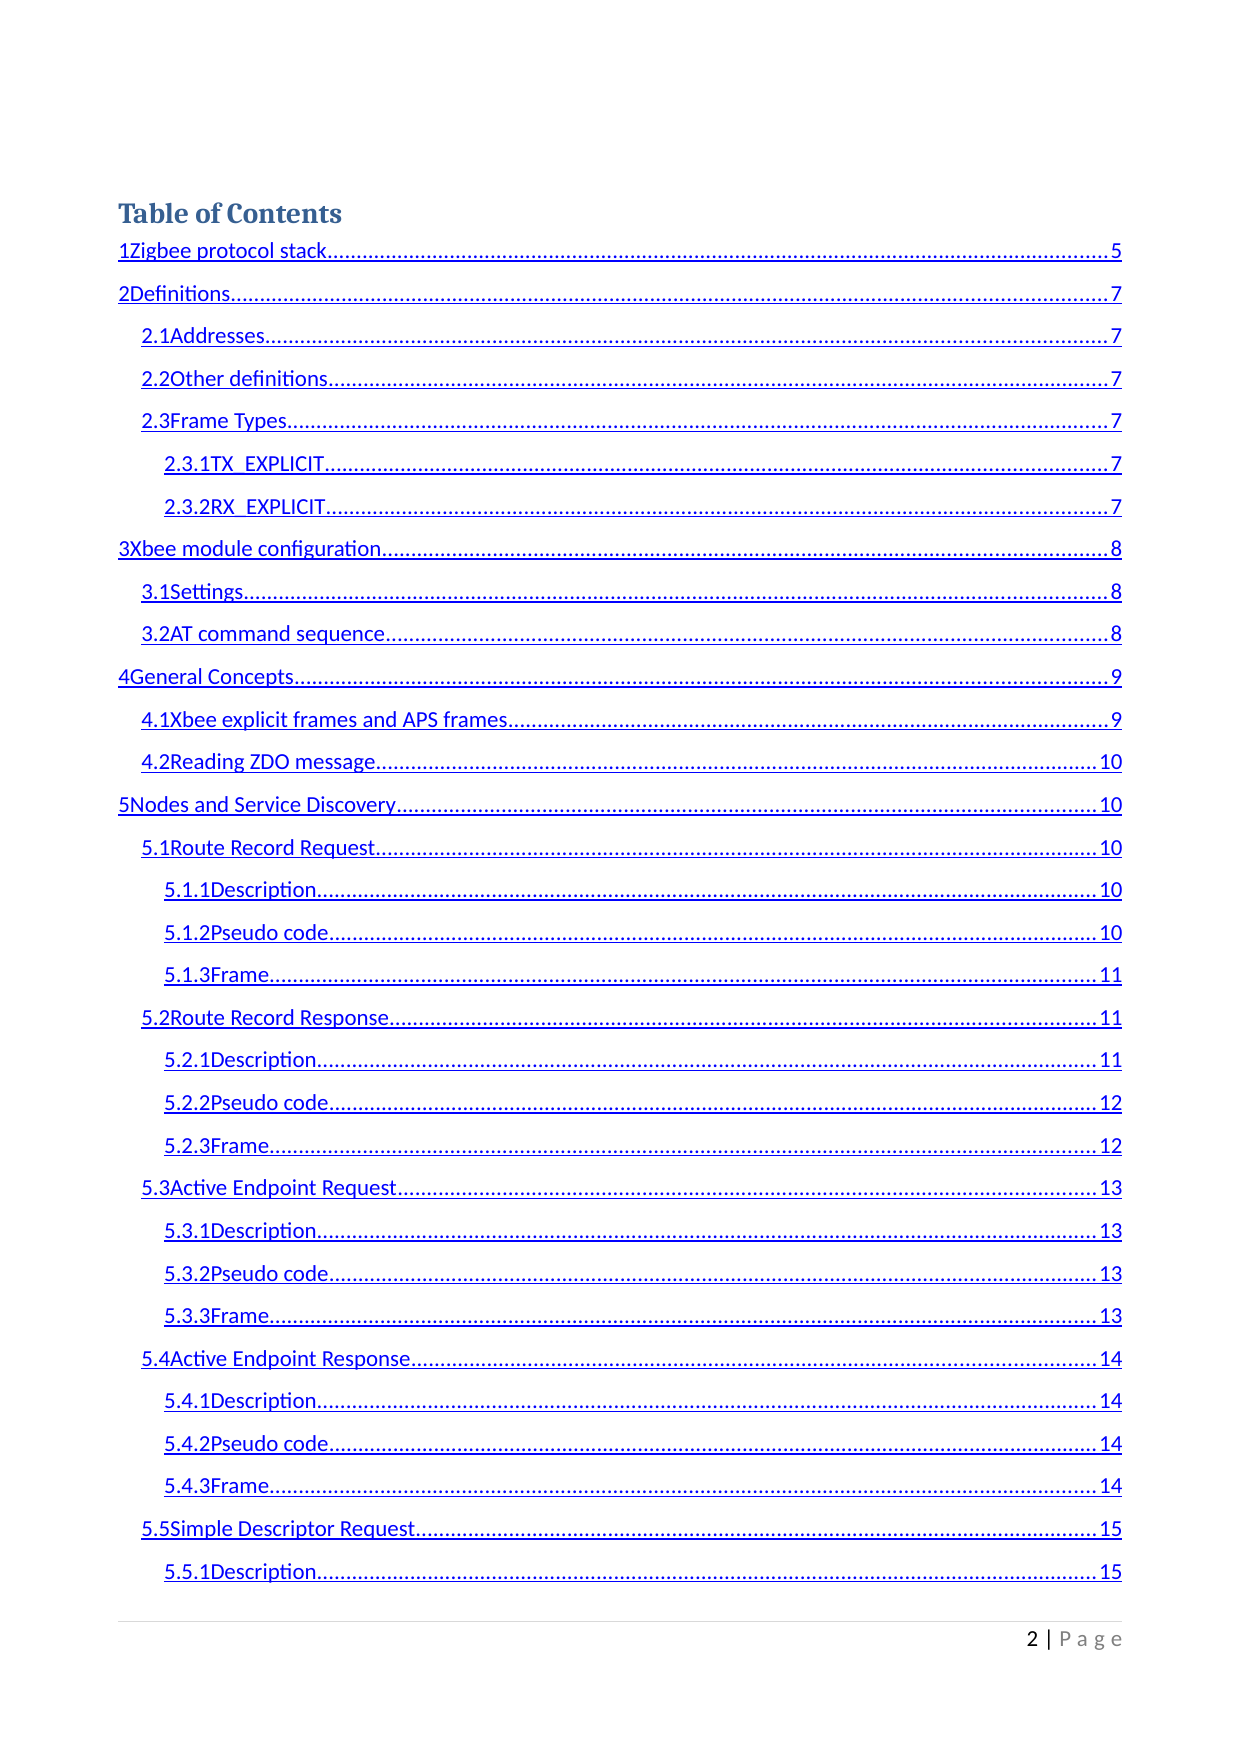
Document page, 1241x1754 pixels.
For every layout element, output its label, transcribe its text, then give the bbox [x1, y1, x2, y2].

text 4.1Xbee explicit frames and APS frames 9 [141, 705, 1122, 729]
text 3Xbee module configuration 8 [118, 534, 1122, 558]
text 5.1Route Record Request 10 [141, 833, 1122, 857]
text 5.2Route Record Response 11 [141, 1003, 1122, 1027]
text 5.3.2Pseudo code 13 [164, 1259, 1122, 1283]
text 5.1.2Pseudo code 10 [164, 918, 1122, 942]
text 5.2.3Frame 12 [164, 1131, 1122, 1155]
text 5.2.1Description 11 [164, 1046, 1122, 1070]
text 5.5.1Description 15 [164, 1557, 1122, 1581]
text 5.2.2Pseudo code 12 [164, 1088, 1122, 1112]
text 5.4.2Pseudo code 14 [164, 1429, 1122, 1453]
text 2.3.2RX_EXPLICIT 7 [164, 492, 1122, 516]
text 3.2AT command sequence 8 [141, 619, 1122, 644]
text 4.2Reading ZDO message 10 [141, 747, 1122, 772]
text 5.3.3Frame 13 [164, 1301, 1122, 1325]
text 5.3.1Description 13 [164, 1216, 1122, 1240]
text 1Zigbee protocol stack 5 [118, 236, 1122, 260]
text 2.1Addresses 7 [141, 321, 1122, 346]
text 5.4Active Endpoint Response 14 [141, 1344, 1122, 1368]
text 5.4.1Description 14 [164, 1386, 1122, 1411]
text 2Definitions 7 [118, 279, 1122, 303]
text 5.4.3Frame 14 [164, 1472, 1122, 1496]
text 5.1.1Description 10 [164, 875, 1122, 899]
text 5.3Active Endpoint Request 13 [141, 1173, 1122, 1198]
subtitle Table of Contents [118, 198, 1122, 231]
text 5.5Simple Descriptor Request 15 [141, 1514, 1122, 1538]
text 5.1.3Frame 11 [164, 960, 1122, 984]
text 4General Concepts 9 [118, 662, 1122, 686]
text 2.3Frame Types 7 [141, 407, 1122, 431]
text 5Nodes and Service Discovery 10 [118, 790, 1122, 814]
text 2.2Other definitions 7 [141, 364, 1122, 388]
text 3.1Settings 8 [141, 577, 1122, 601]
text 2.3.1TX_EXPLICIT 7 [164, 449, 1122, 473]
